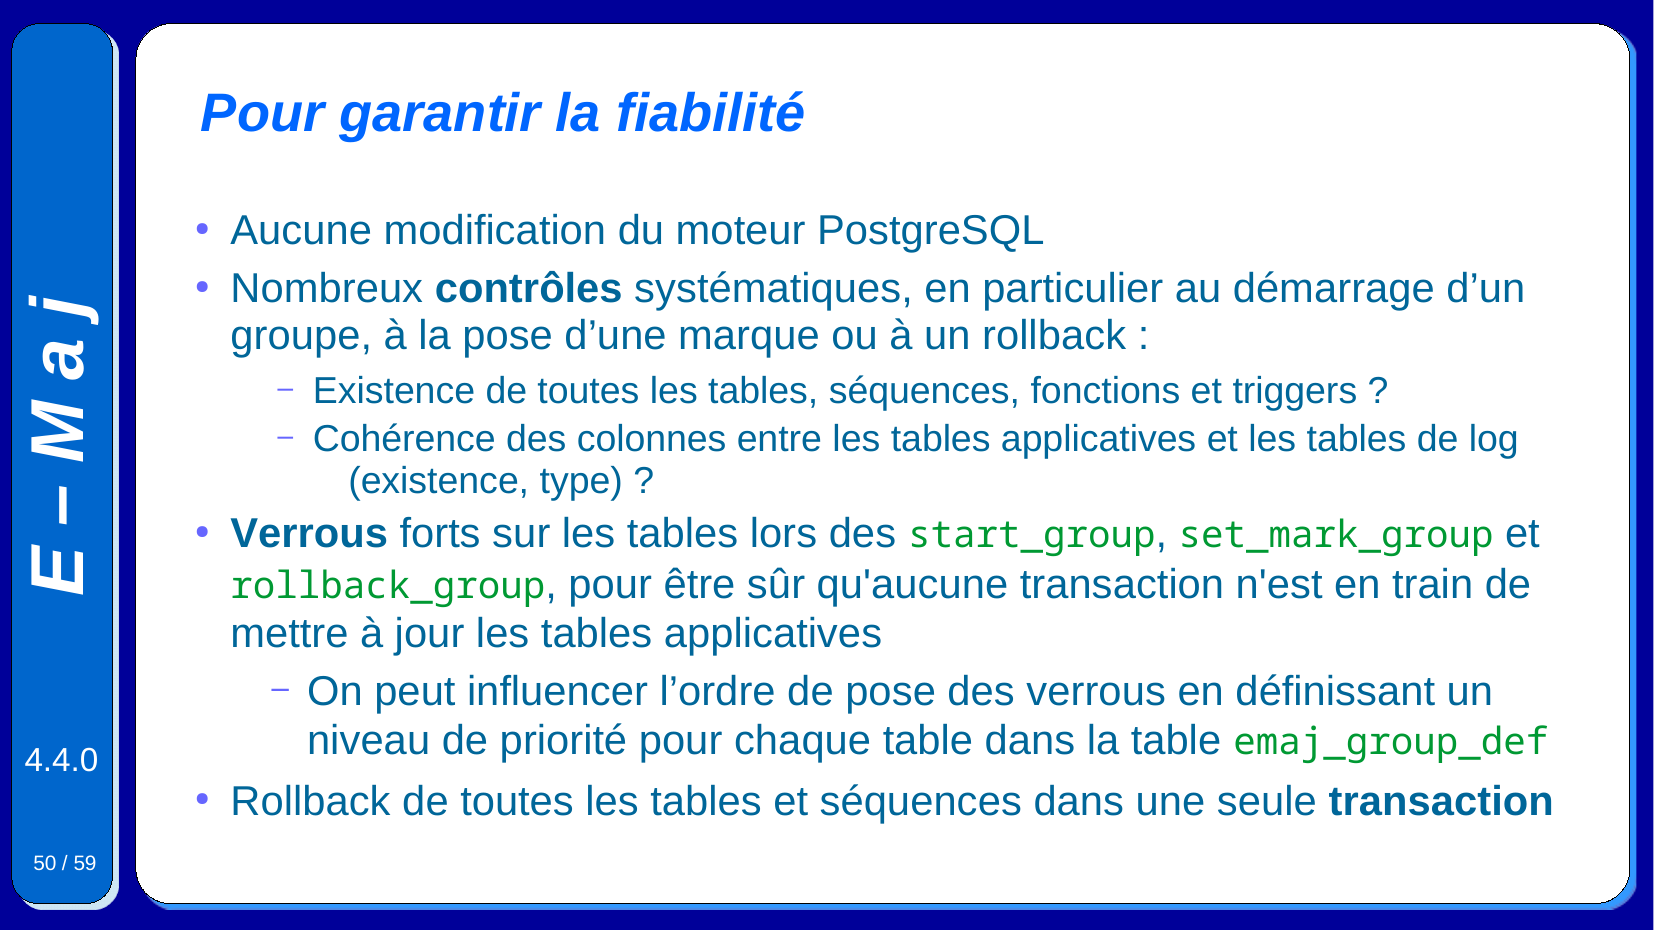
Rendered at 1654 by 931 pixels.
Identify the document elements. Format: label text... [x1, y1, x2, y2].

title Pour garantir la fiabilité [200, 34, 1575, 191]
list Aucune modification du moteur PostgreSQL Nombreux contrôles systématiques, en particulier au démarrage d’un groupe, à la pose d’une marque ou à un rollback : Existence de toutes les tables, séquences, fonctions et triggers ? Cohérence des colonnes entre les tables applicatives et les tables de log (existence, type) ? Verrous forts sur les tables lors des start_group, set_mark_group et rollback_group, pour être sûr qu'aucune transaction n'est en train de mettre à jour les tables applicatives On peut influencer l’ordre de pose des verrous en définissant un niveau de priorité pour chaque table dans la table emaj_group_def Rollback de toutes les tables et séquences dans une seule transaction [177, 206, 1587, 827]
